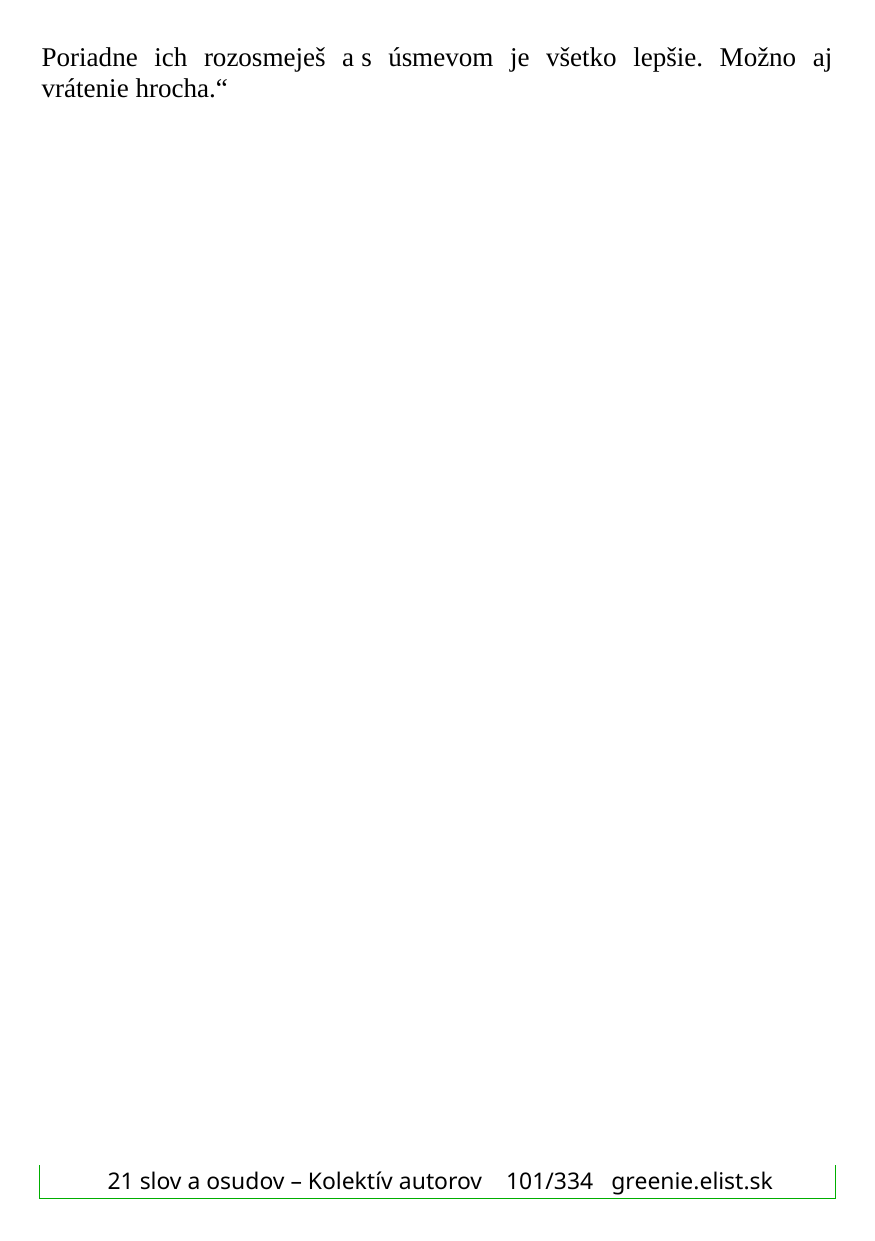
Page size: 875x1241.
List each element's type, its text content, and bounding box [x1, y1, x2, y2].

text Poriadne ich rozosmeješ a s úsmevom je všetko lepšie. Možno aj vrátenie hrocha.“ [41, 41, 833, 104]
